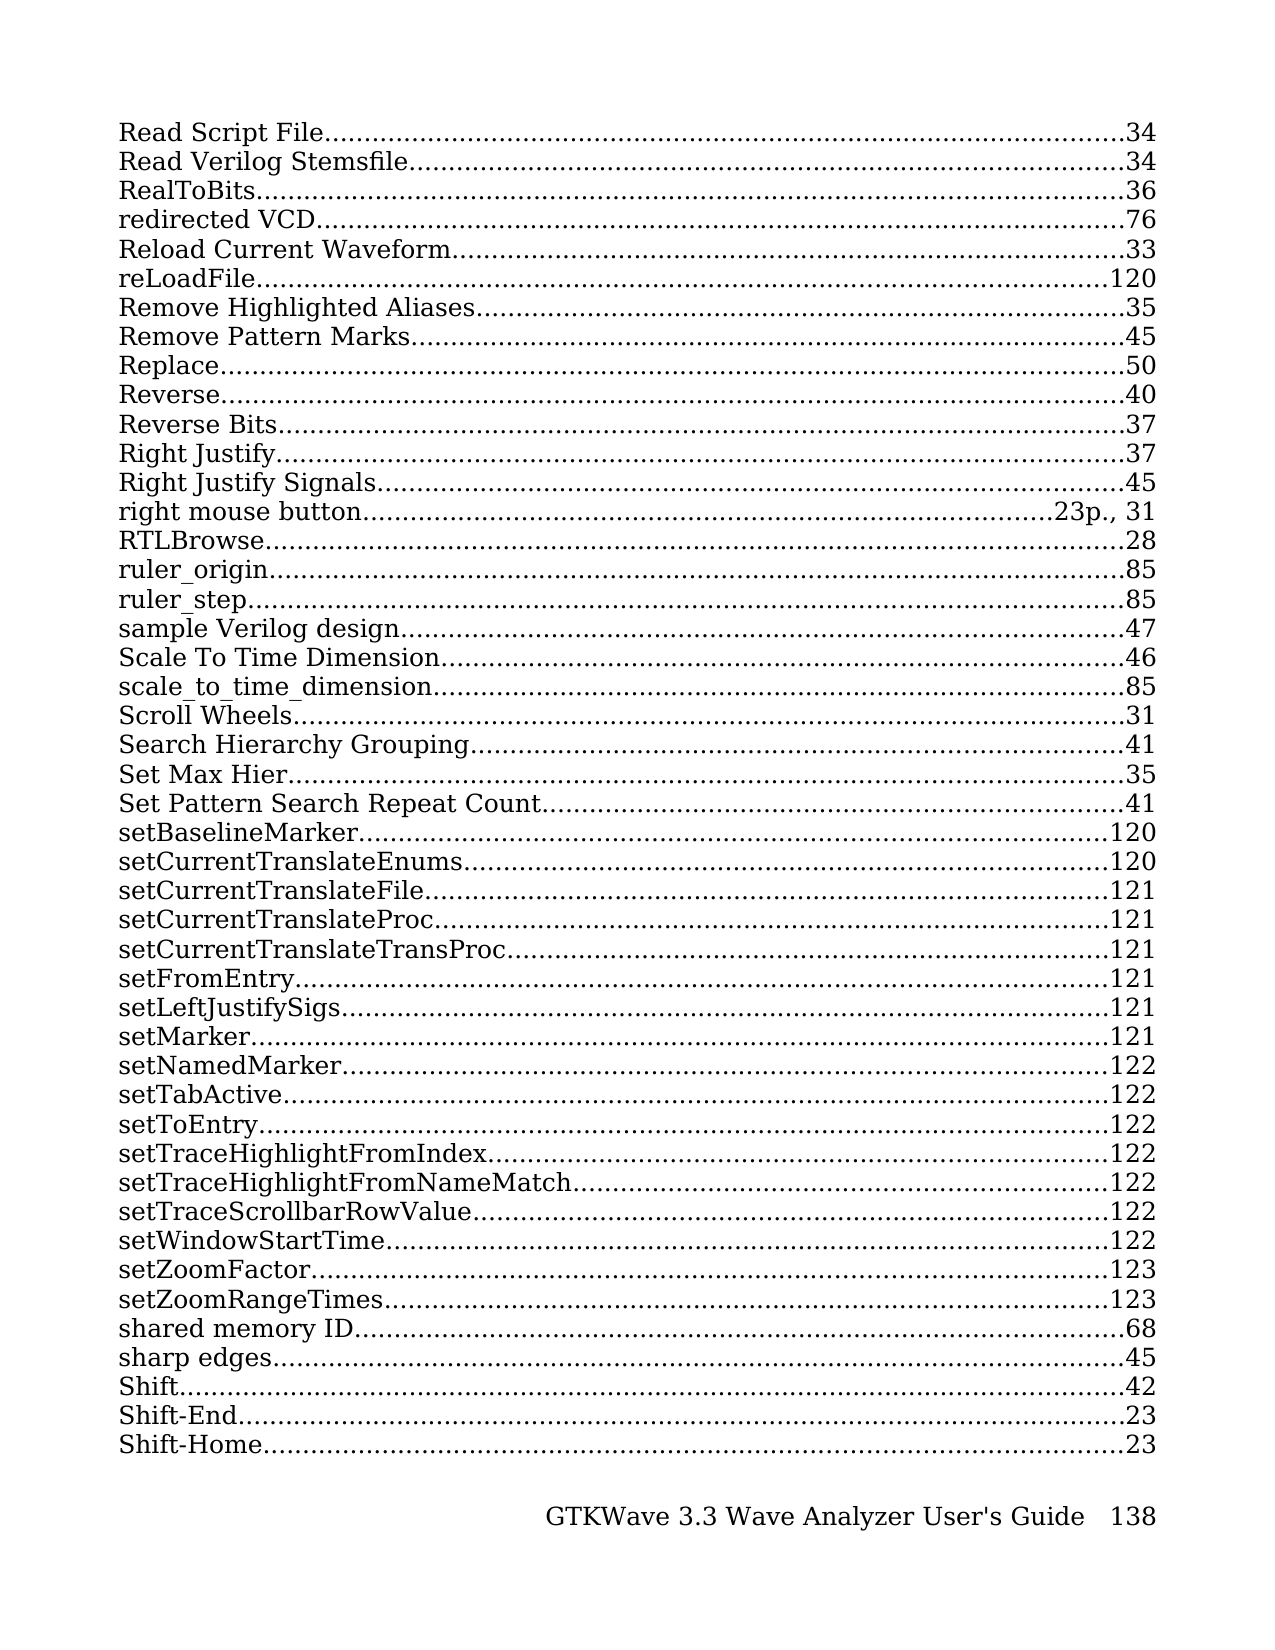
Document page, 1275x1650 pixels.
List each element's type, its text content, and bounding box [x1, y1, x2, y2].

text Reverse Bits 37 [118, 410, 1157, 439]
text setCurrentTranslateEnums 120 [118, 847, 1157, 876]
text setTraceScrollbarRowValue 122 [118, 1197, 1157, 1226]
text Reverse 40 [118, 381, 1157, 410]
text setBaselineMarker 120 [118, 818, 1157, 847]
text sharp edges 45 [118, 1343, 1157, 1372]
text Scale To Time Dimension 46 [118, 643, 1157, 672]
text setWindowStartTime 122 [118, 1226, 1157, 1256]
text setMarker 121 [118, 1022, 1157, 1051]
text setFromEntry 121 [118, 964, 1157, 993]
text setToEntry 122 [118, 1110, 1157, 1139]
text ruler_step 85 [118, 585, 1157, 614]
text setLeftJustifySigs 121 [118, 993, 1157, 1022]
text setNamedMarker 122 [118, 1051, 1157, 1081]
text shared memory ID 68 [118, 1314, 1157, 1343]
text Set Pattern Search Repeat Count 41 [118, 789, 1157, 818]
text Right Justify 37 [118, 439, 1157, 468]
text Shift-End 23 [118, 1401, 1157, 1431]
text Read Script File 34 [118, 118, 1157, 147]
text setCurrentTranslateFile 121 [118, 876, 1157, 906]
text RealToBits 36 [118, 176, 1157, 206]
text Shift-Home 23 [118, 1431, 1157, 1460]
text setTraceHighlightFromNameMatch 122 [118, 1168, 1157, 1197]
text Reload Current Waveform 33 [118, 235, 1157, 264]
text setCurrentTranslateTransProc 121 [118, 935, 1157, 964]
text Shift 42 [118, 1372, 1157, 1401]
text scale_to_time_dimension 85 [118, 672, 1157, 701]
text redirected VCD 76 [118, 206, 1157, 235]
text setTraceHighlightFromIndex 122 [118, 1139, 1157, 1168]
text Search Hierarchy Grouping 41 [118, 731, 1157, 760]
text RTLBrowse 28 [118, 526, 1157, 556]
text Remove Highlighted Aliases 35 [118, 293, 1157, 322]
text ruler_origin 85 [118, 556, 1157, 585]
text Scroll Wheels 31 [118, 701, 1157, 731]
text Set Max Hier 35 [118, 760, 1157, 789]
text setZoomFactor 123 [118, 1256, 1157, 1285]
text Replace 50 [118, 351, 1157, 381]
text sample Verilog design 47 [118, 614, 1157, 643]
text Remove Pattern Marks 45 [118, 322, 1157, 351]
text setTabActive 122 [118, 1081, 1157, 1110]
text setZoomRangeTimes 123 [118, 1285, 1157, 1314]
text reLoadFile 120 [118, 264, 1157, 293]
text Right Justify Signals 45 [118, 468, 1157, 497]
text Read Verilog Stemsfile 34 [118, 147, 1157, 176]
text right mouse button 23p., 31 [118, 497, 1157, 526]
text setCurrentTranslateProc 121 [118, 906, 1157, 935]
